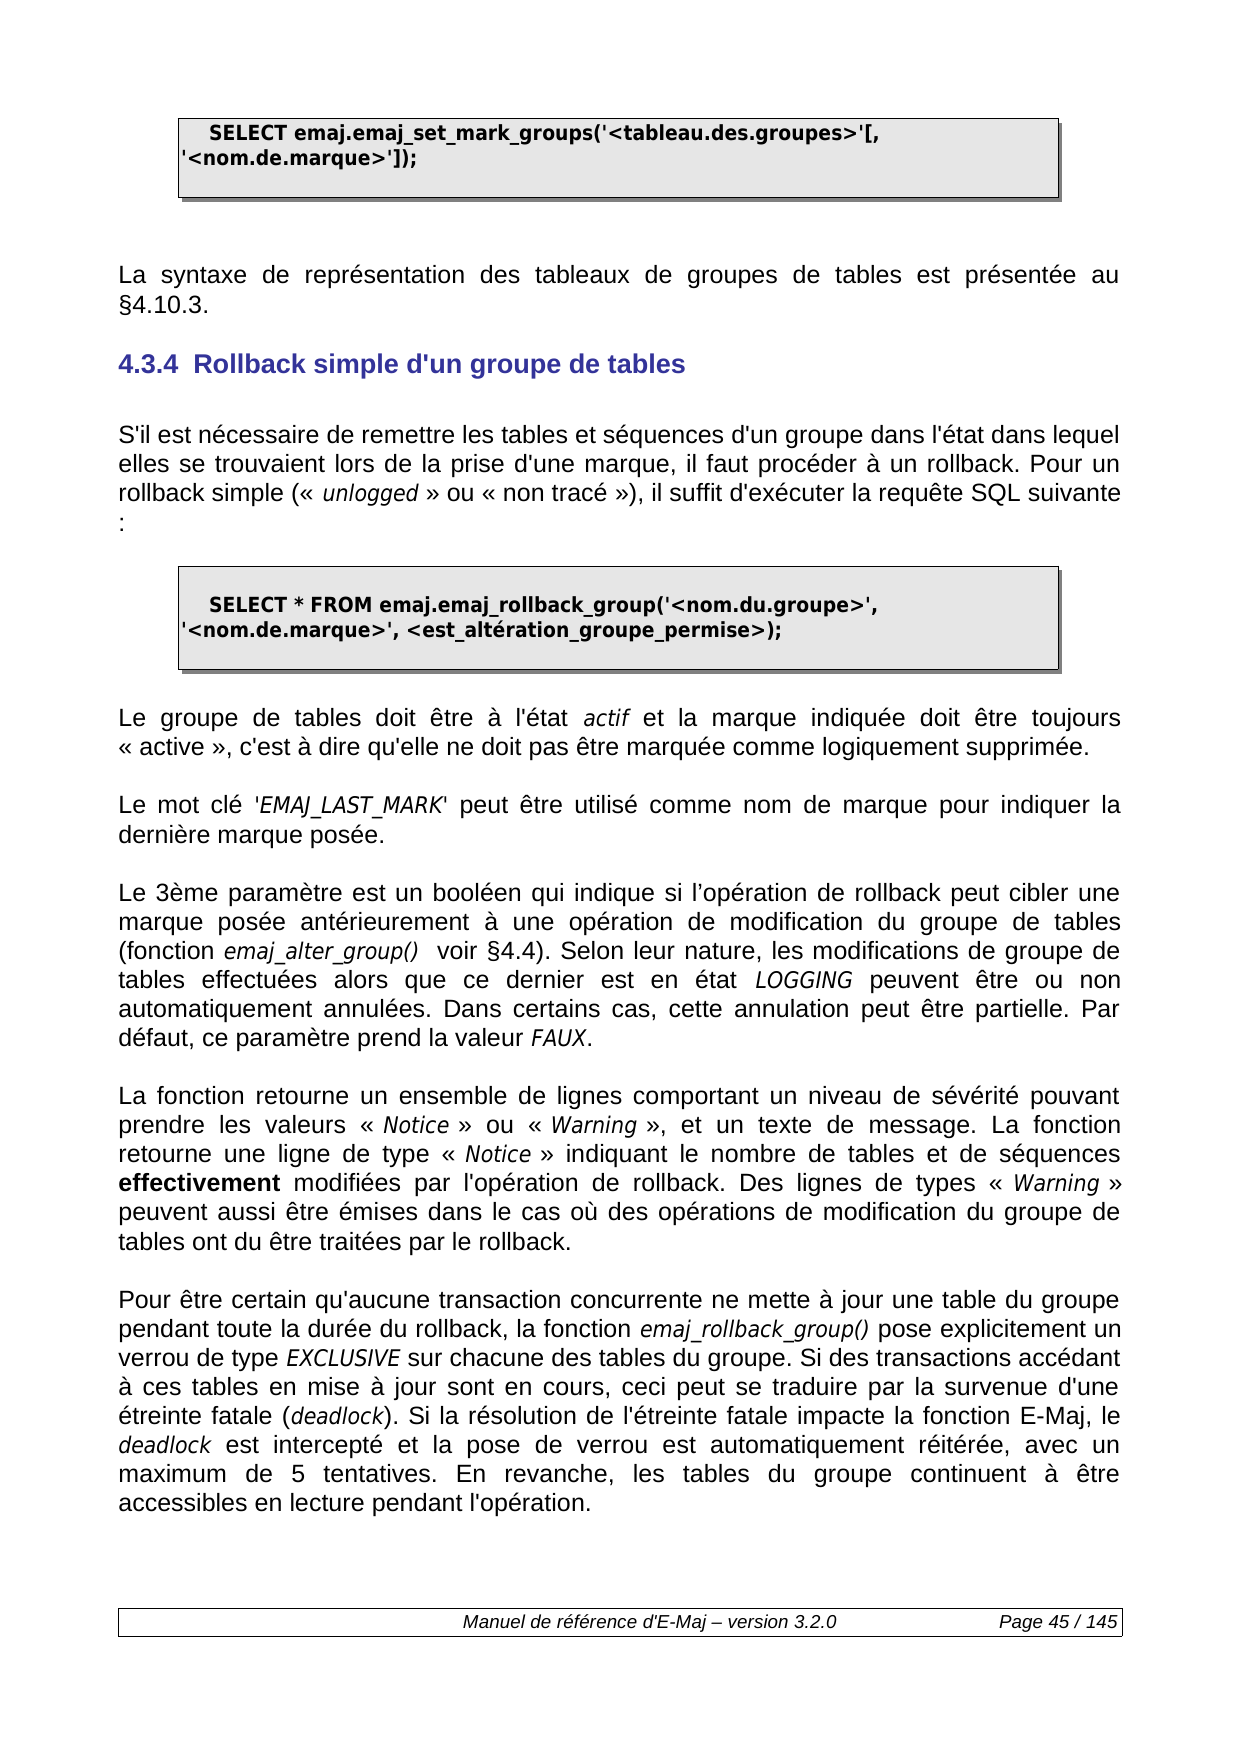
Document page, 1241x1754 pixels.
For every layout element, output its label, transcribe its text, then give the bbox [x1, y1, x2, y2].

text SELECT emaj.emaj_set_mark_groups('<tableau.des.groupes>'[, '<nom.de.marque>']); [179, 119, 1058, 167]
subtitle Rollback simple d'un groupe de tables [118, 348, 1122, 379]
text La fonction retourne un ensemble de lignes comportant un niveau de sévérité pouvant prendre les valeurs « Notice » ou « Warning », et un texte de message. La fonction retourne une ligne de type « Notice » indiquant le nombre de tables et de séquences effectivement modifiées par l'opération de rollback. Des lignes de types « Warning » peuvent aussi être émises dans le cas où des opérations de modification du groupe de tables ont du être traitées par le rollback. [118, 1081, 1122, 1255]
text Pour être certain qu'aucune transaction concurrente ne mette à jour une table du groupe pendant toute la durée du rollback, la fonction emaj_rollback_group() pose explicitement un verrou de type EXCLUSIVE sur chacune des tables du groupe. Si des transactions accédant à ces tables en mise à jour sont en cours, ceci peut se traduire par la survenue d'une étreinte fatale (deadlock). Si la résolution de l'étreinte fatale impacte la fonction E-Maj, le deadlock est intercepté et la pose de verrou est automatiquement réitérée, avec un maximum de 5 tentatives. En revanche, les tables du groupe continuent à être accessibles en lecture pendant l'opération. [118, 1284, 1122, 1517]
text S'il est nécessaire de remettre les tables et séquences d'un groupe dans l'état dans lequel elles se trouvaient lors de la prise d'une marque, il faut procéder à un rollback. Pour un rollback simple (« unlogged » ou « non tracé »), il suffit d'exécuter la requête SQL suivante : [118, 420, 1122, 536]
text Le groupe de tables doit être à l'état actif et la marque indiquée doit être toujours « active », c'est à dire qu'elle ne doit pas être marquée comme logiquement supprimée. [118, 703, 1122, 761]
text SELECT * FROM emaj.emaj_rollback_group('<nom.du.groupe>', '<nom.de.marque>', <est_altération_groupe_permise>); [179, 590, 1058, 639]
text La syntaxe de représentation des tableaux de groupes de tables est présentée au §4.10.3. [118, 260, 1122, 318]
text Le mot clé 'EMAJ_LAST_MARK' peut être utilisé comme nom de marque pour indiquer la dernière marque posée. [118, 790, 1122, 848]
text Le 3ème paramètre est un booléen qui indique si l’opération de rollback peut cibler une marque posée antérieurement à une opération de modification du groupe de tables (fonction emaj_alter_group() voir §4.4). Selon leur nature, les modifications de groupe de tables effectuées alors que ce dernier est en état LOGGING peuvent être ou non automatiquement annulées. Dans certains cas, cette annulation peut être partielle. Par défaut, ce paramètre prend la valeur FAUX. [118, 878, 1122, 1052]
